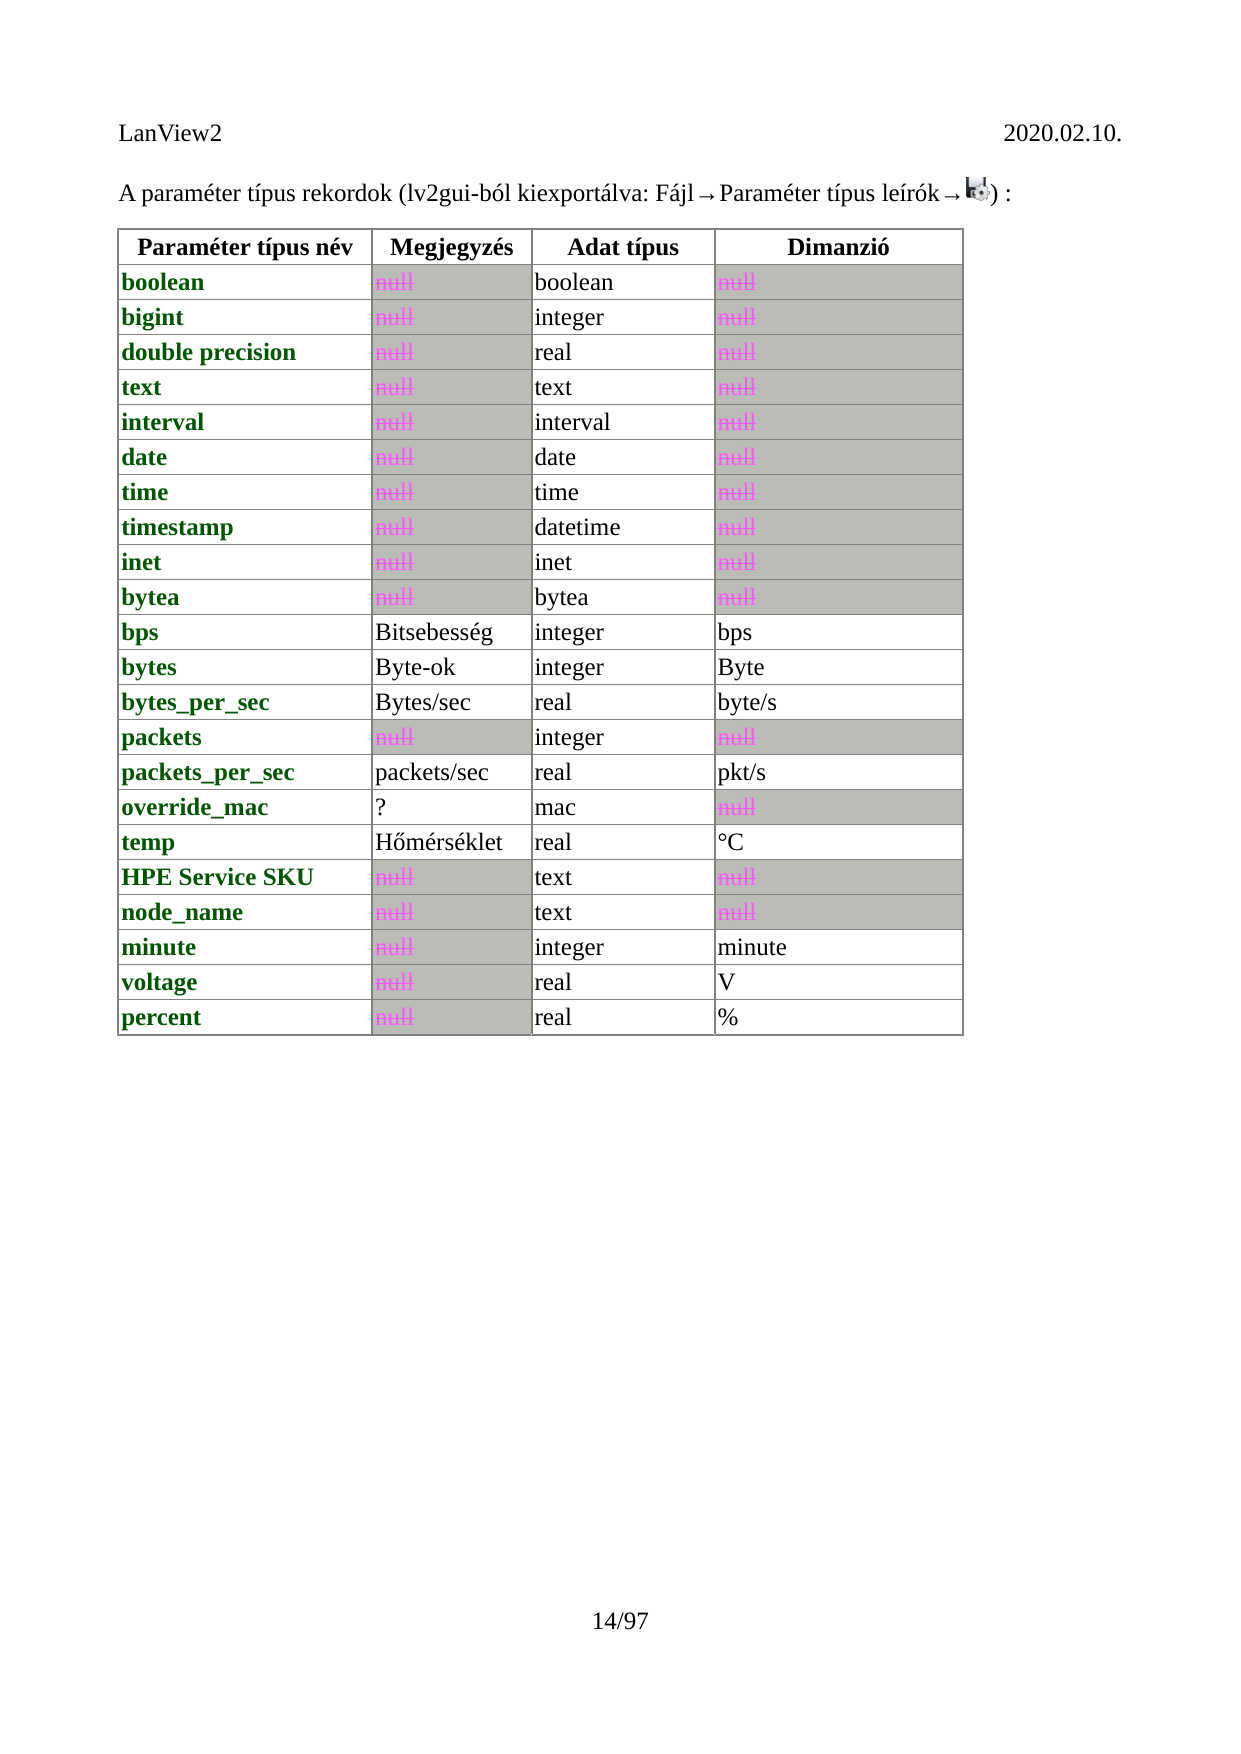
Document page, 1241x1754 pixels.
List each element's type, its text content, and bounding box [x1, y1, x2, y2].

table_header Paraméter típus név [119, 230, 371, 264]
table_cell interval [119, 405, 371, 439]
table_cell byte/s [716, 685, 962, 719]
table_cell boolean [119, 265, 371, 299]
table_cell date [533, 440, 714, 474]
table_cell bps [119, 615, 371, 649]
table_cell node_name [119, 895, 371, 929]
table_cell null [373, 265, 531, 299]
table_cell datetime [533, 510, 714, 544]
table_cell null [373, 405, 531, 439]
table_cell integer [533, 300, 714, 334]
table_cell null [373, 335, 531, 369]
table_cell minute [119, 930, 371, 964]
table_cell null [716, 405, 962, 439]
table_cell bytes [119, 650, 371, 684]
table_cell integer [533, 650, 714, 684]
table_cell bytea [119, 580, 371, 614]
table_cell null [716, 860, 962, 894]
picture [965, 177, 990, 202]
table_cell integer [533, 615, 714, 649]
table_cell null [373, 300, 531, 334]
table_cell Bitsebesség [373, 615, 531, 649]
table_cell real [533, 685, 714, 719]
table_cell bytea [533, 580, 714, 614]
table_cell Bytes/sec [373, 685, 531, 719]
table_cell null [373, 475, 531, 509]
table_cell null [716, 580, 962, 614]
table_cell null [716, 265, 962, 299]
table_cell bigint [119, 300, 371, 334]
table_cell time [533, 475, 714, 509]
table_cell null [373, 720, 531, 754]
table_cell V [716, 965, 962, 999]
table_cell integer [533, 720, 714, 754]
table_cell packets/sec [373, 755, 531, 789]
table_cell null [373, 580, 531, 614]
table_cell override_mac [119, 790, 371, 824]
table_cell null [373, 1000, 531, 1034]
table_cell HPE Service SKU [119, 860, 371, 894]
table_cell null [373, 895, 531, 929]
table_cell °C [716, 825, 962, 859]
table_cell Byte [716, 650, 962, 684]
table_cell null [716, 720, 962, 754]
table_cell timestamp [119, 510, 371, 544]
table_cell mac [533, 790, 714, 824]
table_header Adat típus [533, 230, 714, 264]
table_cell null [373, 965, 531, 999]
table_cell packets_per_sec [119, 755, 371, 789]
table_cell date [119, 440, 371, 474]
table_cell integer [533, 930, 714, 964]
table_cell ? [373, 790, 531, 824]
table_cell null [716, 370, 962, 404]
table_cell null [716, 510, 962, 544]
table_cell null [716, 790, 962, 824]
table_cell real [533, 1000, 714, 1034]
table_cell null [373, 370, 531, 404]
table_cell text [533, 370, 714, 404]
table_cell null [373, 545, 531, 579]
table_cell real [533, 755, 714, 789]
table_cell real [533, 965, 714, 999]
table_cell null [716, 300, 962, 334]
table_cell null [373, 860, 531, 894]
table_cell text [533, 895, 714, 929]
table_cell null [373, 930, 531, 964]
table_cell inet [533, 545, 714, 579]
table_cell null [373, 440, 531, 474]
table_header Dimanzió [716, 230, 962, 264]
table_cell temp [119, 825, 371, 859]
table_cell boolean [533, 265, 714, 299]
table_cell voltage [119, 965, 371, 999]
text A paraméter típus rekordok (lv2gui-ból kiexportálva: Fájl→Paraméter típus leírók→) : [118, 177, 1122, 207]
table_cell null [716, 545, 962, 579]
table_header Megjegyzés [373, 230, 531, 264]
table_cell double precision [119, 335, 371, 369]
table_cell null [716, 440, 962, 474]
table_cell real [533, 825, 714, 859]
table_cell null [716, 335, 962, 369]
table_cell text [533, 860, 714, 894]
table_cell bytes_per_sec [119, 685, 371, 719]
table_cell percent [119, 1000, 371, 1034]
table_cell bps [716, 615, 962, 649]
table_cell real [533, 335, 714, 369]
table_cell null [716, 475, 962, 509]
table_cell Byte-ok [373, 650, 531, 684]
table_cell null [373, 510, 531, 544]
table_cell null [716, 895, 962, 929]
table_cell minute [716, 930, 962, 964]
table_cell time [119, 475, 371, 509]
table_cell inet [119, 545, 371, 579]
table_cell pkt/s [716, 755, 962, 789]
table_cell packets [119, 720, 371, 754]
table_cell text [119, 370, 371, 404]
table_cell Hőmérséklet [373, 825, 531, 859]
table_cell % [716, 1000, 962, 1034]
table_cell interval [533, 405, 714, 439]
